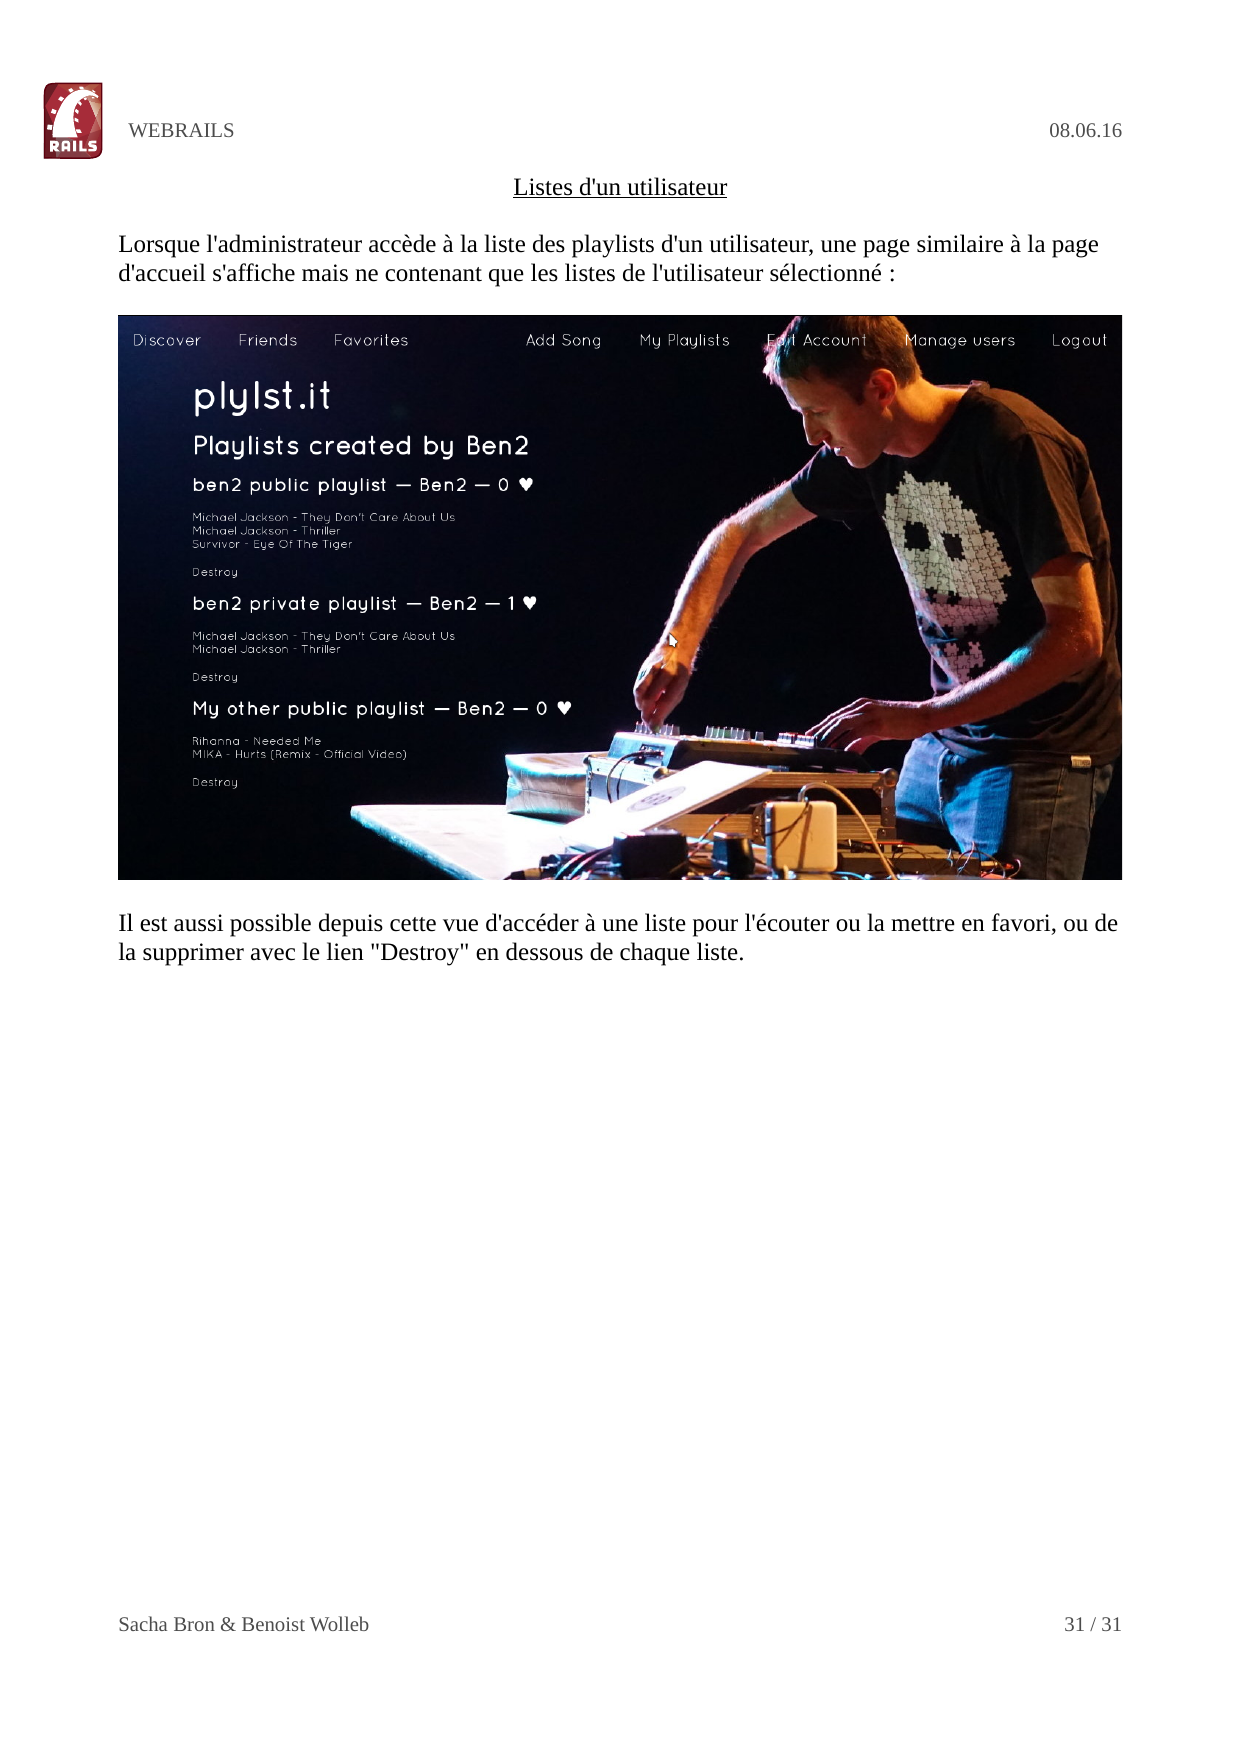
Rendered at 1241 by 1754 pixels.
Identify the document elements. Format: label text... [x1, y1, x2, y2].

subtitle Listes d'un utilisateur [118, 172, 1122, 200]
picture [118, 315, 1123, 880]
text Il est aussi possible depuis cette vue d'accéder à une liste pour l'écouter ou la mettre en favori, ou de la supprimer avec le lien "Destroy" en dessous de chaque liste. [118, 908, 1122, 966]
text Lorsque l'administrateur accède à la liste des playlists d'un utilisateur, une page similaire à la page d'accueil s'affiche mais ne contenant que les listes de l'utilisateur sélectionné : [118, 229, 1122, 287]
